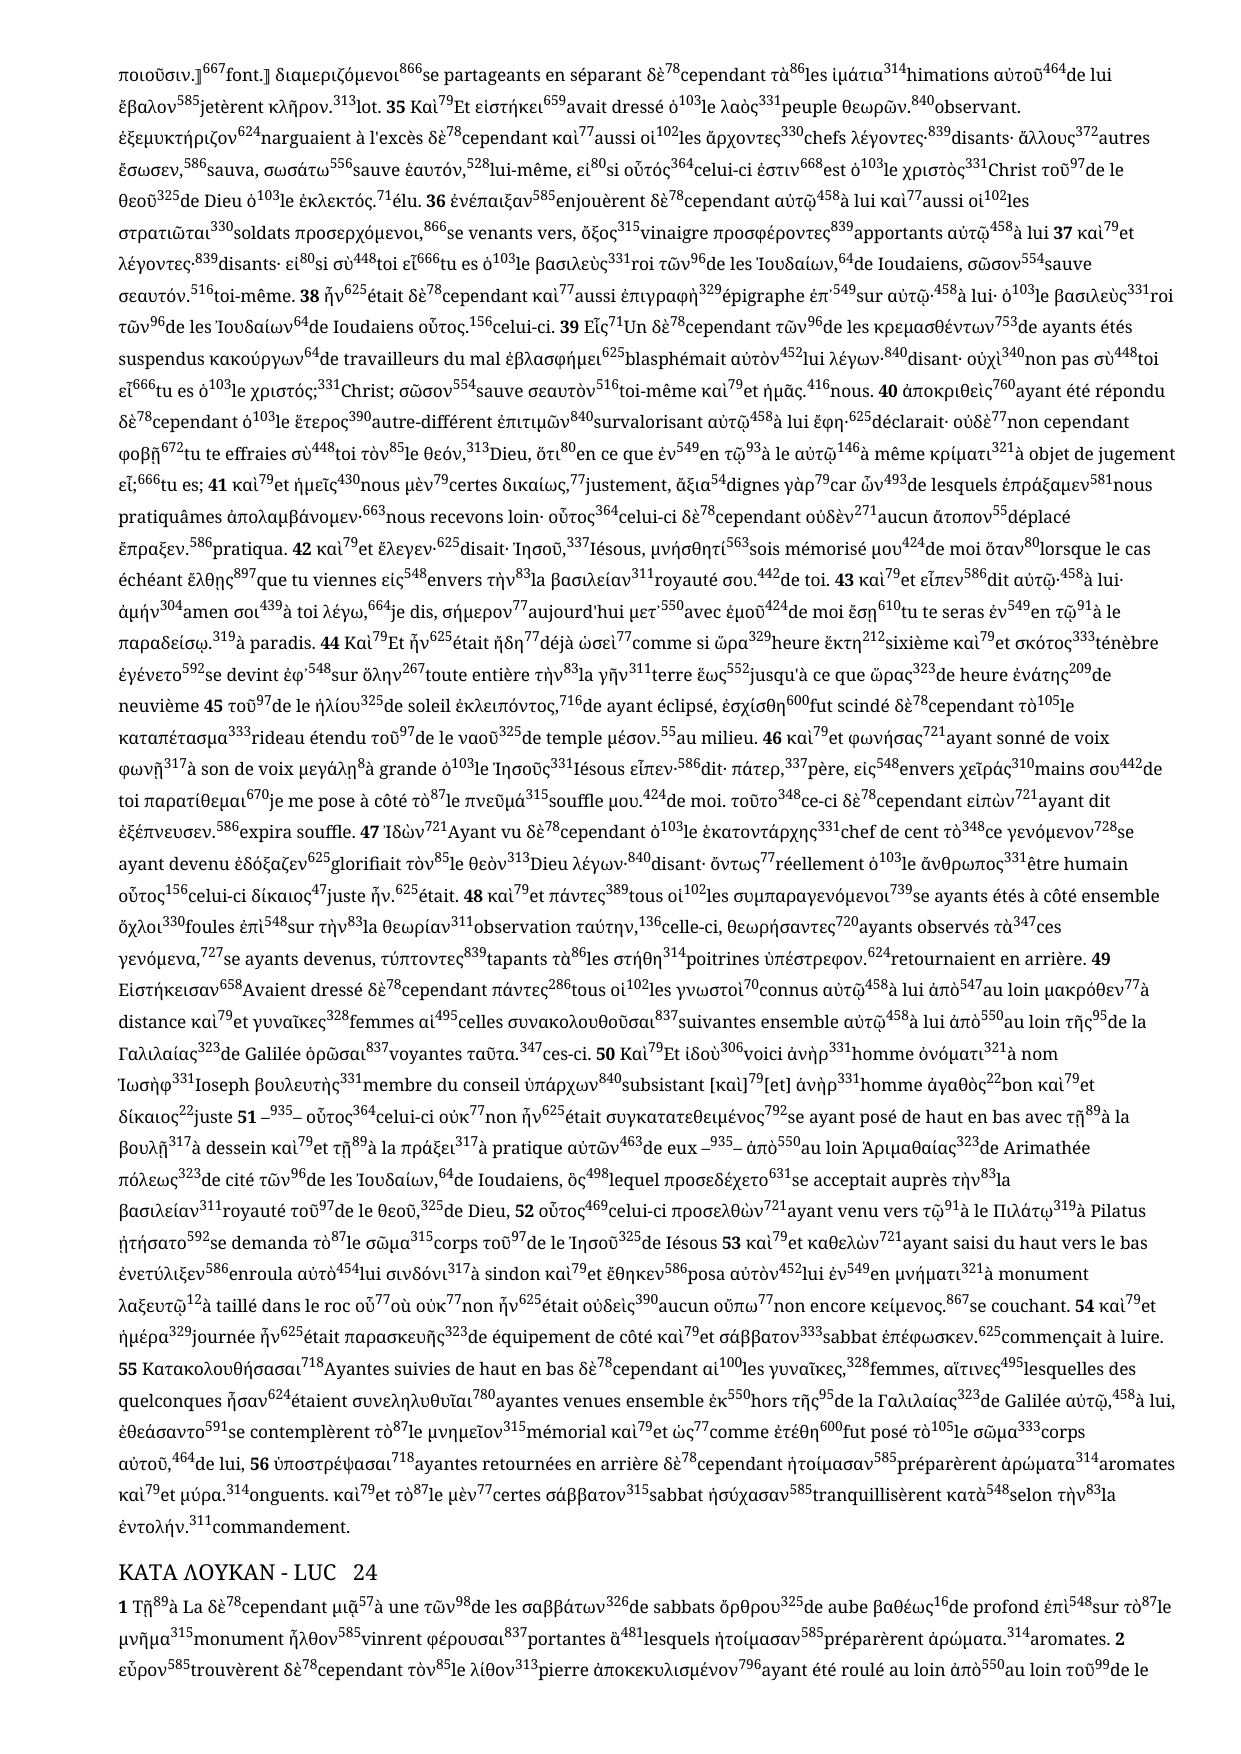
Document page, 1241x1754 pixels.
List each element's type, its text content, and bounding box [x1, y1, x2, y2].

text 1 Καὶ79Et ἀναστὰν723ayant redressé ἅπαν289en totalité τὸ105le πλῆθος333multitude αὐτῶν463de eux ἤγαγον585conduisirent αὐτὸν452lui ἐπὶ548sur τὸν85le Πιλᾶτον.313Pilatus. 2 Ἤρξαντο591Se originèrent δὲ78cependant κατηγορεῖν689accuser αὐτοῦ464de lui λέγοντες·839disants· τοῦτον346celui-ci εὕρομεν581nous trouvâmes διαστρέφοντα822tournant de travers τὸ87le ἔθνος315ethnie ἡμῶν423de nous καὶ79et κωλύοντα822empêchant φόρους312impôts Καίσαρι319à Kaesar διδόναι689donner καὶ79et λέγοντα822disant ἑαυτὸν528lui-même χριστὸν313Christ βασιλέα313roi εἶναι.689être. 3 ὁ103le δὲ78cependant Πιλᾶτος331Pilatus ἠρώτησεν586sollicita αὐτὸν452lui λέγων·840disant· σὺ448toi εἶ666tu es ὁ103le βασιλεὺς331roi τῶν96de les Ἰουδαίων;64de Ioudaiens; ὁ469celui δὲ78cependant ἀποκριθεὶς760ayant été répondu αὐτῷ458à lui ἔφη·625déclarait· σὺ448toi λέγεις.666tu dis. 4 ὁ103le δὲ78cependant Πιλᾶτος331Pilatus εἶπεν586dit πρὸς548vers τοὺς84les ἀρχιερεῖς312chefs sacrificateurs καὶ79et τοὺς84les ὄχλους·312foules· οὐδὲν271aucun εὑρίσκω664je trouve αἴτιον55auteur ἐν549en τῷ91à le ἀνθρώπῳ319à être humain τούτῳ.144à celui-ci. 5 οἱ468ceux δὲ78cependant ἐπίσχυον624avaient la ténacité au dessus λέγοντες839disants ὅτι80en ce que ἀνασείει668secoue de bas en haut τὸν85le λαὸν313peuple διδάσκων840enseignant καθ᾽550contre ὅλης279de toute entière τῆς95de la Ἰουδαίας,323de Ioudaia, καὶ77aussi ἀρξάμενος740se ayant originé ἀπὸ550au loin τῆς95de la Γαλιλαίας323de Galilée ἕως551jusqu'à ce que ὧδε.77ici. 6 Πιλᾶτος331Pilatus δὲ78cependant ἀκούσας721ayant écouté ἐπηρώτησεν586demanda sur εἰ80si ὁ103le ἄνθρωπος331être humain Γαλιλαῖός47Galiléen ἐστιν,668est, 7 καὶ79et ἐπιγνοὺς721ayant reconnu ὅτι80en ce que ἐκ550hors τῆς95de la ἐξουσίας323de autorité Ἡρῴδου325de Hérode ἐστὶν668est ἀνέπεμψεν586manda de bas en haut αὐτὸν452lui πρὸς548vers Ἡρῴδην,313Hérode, ὄντα822étant καὶ77aussi αὐτὸν528lui-même ἐν549en Ἱεροσολύμοις320à Ierosoluma ἐν549en ταύταις141à celles-ci ταῖς88à les ἡμέραις.316à journées. 8 Ὁ103Le δὲ78cependant Ἡρῴδης331Hérode ἰδὼν721ayant vu τὸν85le Ἰησοῦν313Iésous ἐχάρη600fut été de joie λίαν,77extrêmement, ἦν625était γὰρ79car ἐξ550hors ἱκανῶν15de assez-importants χρόνων324de temps θέλων840voulant ἰδεῖν681voir αὐτὸν452lui διὰ548par le fait de τὸ348ce ἀκούειν689écouter περὶ550autour αὐτοῦ464de lui καὶ79et ἤλπιζέν625espérait τι271un quelconque σημεῖον315signe ἰδεῖν681voir ὑπ᾽550sous αὐτοῦ464de lui γινόμενον.851se devenant. 9 ἐπηρώτα625demandait sur δὲ78cependant αὐτὸν452lui ἐν549en λόγοις318à discours ἱκανοῖς,9à assez-importants, αὐτὸς469lui δὲ78cependant οὐδὲν375aucun ἀπεκρίνατο592se répondit αὐτῷ.458à lui. 10 εἱστήκεισαν658avaient dressé δὲ78cependant οἱ102les ἀρχιερεῖς330chefs sacrificateurs καὶ79et οἱ102les γραμματεῖς330lettrés εὐτόνως77d'une manière bien tendue κατηγοροῦντες839accusants αὐτοῦ.464de lui. 11 ἐξουθενήσας721ayant exclu comme rien δὲ78cependant αὐτὸν452lui [καὶ]77[aussi] ὁ103le Ἡρῴδης331Hérode σὺν549avec τοῖς92à les στρατεύμασιν320à troupes de soldats αὐτοῦ464de lui καὶ79et ἐμπαίξας721ayant enjoué περιβαλὼν721ayant entouré ἐσθῆτα311habillement λαμπρὰν2brillante ἀνέπεμψεν586manda de bas en haut αὐτὸν452lui τῷ91à le Πιλάτῳ.319à Pilatus. 12 ἐγένοντο591se devinrent δὲ78cependant φίλοι46amis ὅ103le τε79en outre Ἡρῴδης331Hérode καὶ79et ὁ103le Πιλᾶτος331Pilatus ἐν549en αὐτῇ142à même τῇ89à la ἡμέρᾳ317à journée μετ᾽550avec ἀλλήλων·504de les uns les autres· προϋπῆρχον624subsistaient auparavant γὰρ79car ἐν549en ἔχθρᾳ317à haine ὄντες839étants πρὸς548vers αὐτούς.527eux-mêmes. 13 Πιλᾶτος331Pilatus δὲ78cependant συγκαλεσάμενος740se ayant appelé ensemble τοὺς84les ἀρχιερεῖς312chefs sacrificateurs καὶ79et τοὺς84les ἄρχοντας312chefs καὶ79et τὸν85le λαὸν313peuple 14 εἶπεν586dit πρὸς548vers αὐτούς·451eux· προσηνέγκατέ583vous apportâtes μοι420à moi τὸν85le ἄνθρωπον313être humain τοῦτον138celui-ci ὡς80comme ἀποστρέφοντα822détournant au loin τὸν85le λαόν,313peuple, καὶ79et ἰδοὺ306voici ἐγὼ431moi ἐνώπιον552en devant ὑμῶν441de vous ἀνακρίνας721ayant jugé de bas en haut οὐθὲν375aucun εὗρον582je trouvai ἐν549en τῷ91à le ἀνθρώπῳ319à être humain τούτῳ144à celui-ci αἴτιον55auteur ὧν493de lesquels κατηγορεῖτε665vous accusez κατ᾽550contre αὐτοῦ.464de lui. 15 ἀλλ᾽79mais οὐδὲ77non cependant Ἡρῴδης,331Hérode, ἀνέπεμψεν586manda de bas en haut γὰρ79car αὐτὸν452lui πρὸς548vers ἡμᾶς,416nous, καὶ79et ἰδοὺ306voici οὐδὲν392aucun ἄξιον73digne θανάτου325de trépas ἐστὶν668est πεπραγμένον815ayant été pratiqué αὐτῷ·458à lui· 16 παιδεύσας721ayant éduqué οὖν79donc αὐτὸν452lui ἀπολύσω.602je délierai au loin. 17 18 Ἀνέκραγον585Croassèrent de bas en haut δὲ78cependant παμπληθεὶ77en toute multitude λέγοντες·839disants· αἶρε570lève τοῦτον,346celui-ci, ἀπόλυσον554délie au loin δὲ78cependant ἡμῖν419à nous τὸν85le Βαραββᾶν·313Bar-Abba· 19 ὅστις498lequel un quelconque ἦν625était διὰ548par le fait de στάσιν311dressement τινὰ267une quelconque γενομένην724se ayante devenue ἐν549en τῇ89à la πόλει317à cité καὶ79et φόνον313meurtre βληθεὶς760ayant été jeté ἐν549en τῇ89à la φυλακῇ.317à gardiennage. 20 πάλιν77de nouveau δὲ78cependant ὁ103le Πιλᾶτος331Pilatus προσεφώνησεν586sonna auprès αὐτοῖς457à eux θέλων840voulant ἀπολῦσαι681délier au loin τὸν85le Ἰησοῦν.313Iésous. 21 οἱ468ceux δὲ78cependant ἐπεφώνουν624sonnaient sur λέγοντες·839disants· σταύρου570crucifie σταύρου570crucifie αὐτόν.452lui. 22 ὁ469celui δὲ78cependant τρίτον77troisièmement εἶπεν586dit πρὸς548vers αὐτούς·451eux· τί163quel γὰρ79car κακὸν55malicieux ἐποίησεν586fit οὗτος;364celui-ci; οὐδὲν271aucun αἴτιον55auteur θανάτου325de trépas εὗρον582je trouvai ἐν549en αὐτῷ·458à lui· παιδεύσας721ayant éduqué οὖν79donc αὐτὸν452lui ἀπολύσω.602je délierai au loin. 23 οἱ468ceux δὲ78cependant ἐπέκειντο630se couchaient sur φωναῖς316à sons de voix μεγάλαις7à grandes αἰτούμενοι866se demandants αὐτὸν452lui σταυρωθῆναι,683être crucifié, καὶ79et κατίσχυον624avaient la ténacité de haut en bas αἱ100les φωναὶ328sons de voix αὐτῶν.463de eux. 24 Καὶ79Et Πιλᾶτος331Pilatus ἐπέκρινεν586adjugea γενέσθαι682se devenir τὸ87le αἴτημα315demande αὐτῶν·463de eux· 25 ἀπέλυσεν586délia au loin δὲ78cependant τὸν346celui διὰ548par le fait de στάσιν311dressement καὶ79et φόνον313meurtre βεβλημένον796ayant été jeté εἰς548envers φυλακὴν311gardiennage ὃν480lequel ᾐτοῦντο,630se demandaient, τὸν85le δὲ78cependant Ἰησοῦν313Iésous παρέδωκεν586livra τῷ93à le θελήματι321à volonté αὐτῶν.463de eux. 26 Καὶ79Et ὡς80comme ἀπήγαγον585conduisirent au loin αὐτόν,452lui, ἐπιλαβόμενοι739se ayants emparés Σίμωνά313Simon τινα269un quelconque Κυρηναῖον313Cyrénéen ἐρχόμενον849se venant ἀπ᾽550au loin ἀγροῦ325de champ ἐπέθηκαν585surposèrent αὐτῷ458à lui τὸν85le σταυρὸν313croix φέρειν689porter ὄπισθεν552de derrière τοῦ97de le Ἰησοῦ.325de Iésous. 27 Ἠκολούθει625Suivait δὲ78cependant αὐτῷ458à lui πολὺ289nombreux πλῆθος333multitude τοῦ97de le λαοῦ325de peuple καὶ79et γυναικῶν322de femmes αἳ495lesquelles ἐκόπτοντο630se coupaient καὶ79et ἐθρήνουν624faisaient des thrènes αὐτόν.452lui. 28 στραφεὶς760ayant été tourné δὲ78cependant πρὸς548vers αὐτὰς449elles [ὁ]103[le] Ἰησοῦς331Iésous εἶπεν·586dit· θυγατέρες334filles Ἰερουσαλήμ,323de Ierousalem, μὴ77ne pas κλαίετε569pleurez ἐπ᾽548sur ἐμέ·417moi· πλὴν79toutefois ἐφ᾽548sur ἑαυτὰς514vous-mêmes κλαίετε569pleurez καὶ79et ἐπὶ548sur τὰ86les τέκνα314enfants ὑμῶν,441de vous, 29 ὅτι80en ce que ἰδοὺ306voici ἔρχονται673se viennent ἡμέραι328journées ἐν549en αἷς483à lesquelles ἐροῦσιν·605diront· μακάριαι44bienheureuses αἱ100les στεῖραι68stériles καὶ79et αἱ100les κοιλίαι328cavités ventrales αἳ495lesquelles οὐκ77non ἐγέννησαν585engendrèrent καὶ79et μαστοὶ330seins οἳ497lesquels οὐκ77non ἔθρεψαν.585nourrirent. 30 τότε77alors ἄρξονται611se origineront λέγειν689dire τοῖς92à les ὄρεσιν·320à montagnes· πέσετε553tombez ἐφ᾽548sur ἡμᾶς,416nous, καὶ79et τοῖς90à les βουνοῖς·318à collines· καλύψατε553couvrez ἡμᾶς·416nous· 31 ὅτι80en ce que εἰ80si ἐν549en τῷ93à le ὑγρῷ12à humide ξύλῳ321à bois ταῦτα347ces-ci ποιοῦσιν,667font, ἐν549en τῷ93à le ξηρῷ61à sec τί412quel γένηται;905que se devienne; 32 Ἤγοντο635Étaient conduit δὲ78cependant καὶ77aussi ἕτεροι131autres-différents κακοῦργοι70travailleurs du mal δύο196deux σὺν549avec αὐτῷ458à lui ἀναιρεθῆναι.683être saisi de bas en haut. 33 Καὶ79Et ὅτε80lorsque ἦλθον585vinrent ἐπὶ548sur τὸν85le τόπον313lieu τὸν346celui καλούμενον875étant appelé Κρανίον,315Crâne, ἐκεῖ77là ἐσταύρωσαν585crucifièrent αὐτὸν452lui καὶ79et τοὺς84les κακούργους,52travailleurs du mal, ὃν373lequel μὲν79certes ἐκ550hors δεξιῶν66de droits ὃν373lequel δὲ78cependant ἐξ550hors ἀριστερῶν.66de gauches. 34 ⟦ὁ103⟦le δὲ78cependant Ἰησοῦς331Iésous ἔλεγεν·625disait· πάτερ,337père, ἄφες554abandonne αὐτοῖς,457à eux, οὐ77non γὰρ79car οἴδασιν641ont su τί163quel ποιοῦσιν.⟧667font.⟧ διαμεριζόμενοι866se partageants en séparant δὲ78cependant τὰ86les ἱμάτια314himations αὐτοῦ464de lui ἔβαλον585jetèrent κλῆρον.313lot. 35 Καὶ79Et εἱστήκει659avait dressé ὁ103le λαὸς331peuple θεωρῶν.840observant. ἐξεμυκτήριζον624narguaient à l'excès δὲ78cependant καὶ77aussi οἱ102les ἄρχοντες330chefs λέγοντες·839disants· ἄλλους372autres ἔσωσεν,586sauva, σωσάτω556sauve ἑαυτόν,528lui-même, εἰ80si οὗτός364celui-ci ἐστιν668est ὁ103le χριστὸς331Christ τοῦ97de le θεοῦ325de Dieu ὁ103le ἐκλεκτός.71élu. 36 ἐνέπαιξαν585enjouèrent δὲ78cependant αὐτῷ458à lui καὶ77aussi οἱ102les στρατιῶται330soldats προσερχόμενοι,866se venants vers, ὄξος315vinaigre προσφέροντες839apportants αὐτῷ458à lui 37 καὶ79et λέγοντες·839disants· εἰ80si σὺ448toi εἶ666tu es ὁ103le βασιλεὺς331roi τῶν96de les Ἰουδαίων,64de Ioudaiens, σῶσον554sauve σεαυτόν.516toi-même. 38 ἦν625était δὲ78cependant καὶ77aussi ἐπιγραφὴ329épigraphe ἐπ᾽549sur αὐτῷ·458à lui· ὁ103le βασιλεὺς331roi τῶν96de les Ἰουδαίων64de Ioudaiens οὗτος.156celui-ci. 39 Εἷς71Un δὲ78cependant τῶν96de les κρεμασθέντων753de ayants étés suspendus κακούργων64de travailleurs du mal ἐβλασφήμει625blasphémait αὐτὸν452lui λέγων·840disant· οὐχὶ340non pas σὺ448toi εἶ666tu es ὁ103le χριστός;331Christ; σῶσον554sauve σεαυτὸν516toi-même καὶ79et ἡμᾶς.416nous. 40 ἀποκριθεὶς760ayant été répondu δὲ78cependant ὁ103le ἕτερος390autre-différent ἐπιτιμῶν840survalorisant αὐτῷ458à lui ἔφη·625déclarait· οὐδὲ77non cependant φοβῇ672tu te effraies σὺ448toi τὸν85le θεόν,313Dieu, ὅτι80en ce que ἐν549en τῷ93à le αὐτῷ146à même κρίματι321à objet de jugement εἶ;666tu es; 41 καὶ79et ἡμεῖς430nous μὲν79certes δικαίως,77justement, ἄξια54dignes γὰρ79car ὧν493de lesquels ἐπράξαμεν581nous pratiquâmes ἀπολαμβάνομεν·663nous recevons loin· οὗτος364celui-ci δὲ78cependant οὐδὲν271aucun ἄτοπον55déplacé ἔπραξεν.586pratiqua. 42 καὶ79et ἔλεγεν·625disait· Ἰησοῦ,337Iésous, μνήσθητί563sois mémorisé μου424de moi ὅταν80lorsque le cas échéant ἔλθῃς897que tu viennes εἰς548envers τὴν83la βασιλείαν311royauté σου.442de toi. 43 καὶ79et εἶπεν586dit αὐτῷ·458à lui· ἀμήν304amen σοι439à toi λέγω,664je dis, σήμερον77aujourd'hui μετ᾽550avec ἐμοῦ424de moi ἔσῃ610tu te seras ἐν549en τῷ91à le παραδείσῳ.319à paradis. 44 Καὶ79Et ἦν625était ἤδη77déjà ὡσεὶ77comme si ὥρα329heure ἕκτη212sixième καὶ79et σκότος333ténèbre ἐγένετο592se devint ἐφ᾽548sur ὅλην267toute entière τὴν83la γῆν311terre ἕως552jusqu'à ce que ὥρας323de heure ἐνάτης209de neuvième 45 τοῦ97de le ἡλίου325de soleil ἐκλειπόντος,716de ayant éclipsé, ἐσχίσθη600fut scindé δὲ78cependant τὸ105le καταπέτασμα333rideau étendu τοῦ97de le ναοῦ325de temple μέσον.55au milieu. 46 καὶ79et φωνήσας721ayant sonné de voix φωνῇ317à son de voix μεγάλῃ8à grande ὁ103le Ἰησοῦς331Iésous εἶπεν·586dit· πάτερ,337père, εἰς548envers χεῖράς310mains σου442de toi παρατίθεμαι670je me pose à côté τὸ87le πνεῦμά315souffle μου.424de moi. τοῦτο348ce-ci δὲ78cependant εἰπὼν721ayant dit ἐξέπνευσεν.586expira souffle. 47 Ἰδὼν721Ayant vu δὲ78cependant ὁ103le ἑκατοντάρχης331chef de cent τὸ348ce γενόμενον728se ayant devenu ἐδόξαζεν625glorifiait τὸν85le θεὸν313Dieu λέγων·840disant· ὄντως77réellement ὁ103le ἄνθρωπος331être humain οὗτος156celui-ci δίκαιος47juste ἦν.625était. 48 καὶ79et πάντες389tous οἱ102les συμπαραγενόμενοι739se ayants étés à côté ensemble ὄχλοι330foules ἐπὶ548sur τὴν83la θεωρίαν311observation ταύτην,136celle-ci, θεωρήσαντες720ayants observés τὰ347ces γενόμενα,727se ayants devenus, τύπτοντες839tapants τὰ86les στήθη314poitrines ὑπέστρεφον.624retournaient en arrière. 49 Εἱστήκεισαν658Avaient dressé δὲ78cependant πάντες286tous οἱ102les γνωστοὶ70connus αὐτῷ458à lui ἀπὸ547au loin μακρόθεν77à distance καὶ79et γυναῖκες328femmes αἱ495celles συνακολουθοῦσαι837suivantes ensemble αὐτῷ458à lui ἀπὸ550au loin τῆς95de la Γαλιλαίας323de Galilée ὁρῶσαι837voyantes ταῦτα.347ces-ci. 50 Καὶ79Et ἰδοὺ306voici ἀνὴρ331homme ὀνόματι321à nom Ἰωσὴφ331Ioseph βουλευτὴς331membre du conseil ὑπάρχων840subsistant [καὶ]79[et] ἀνὴρ331homme ἀγαθὸς22bon καὶ79et δίκαιος22juste 51 –935– οὗτος364celui-ci οὐκ77non ἦν625était συγκατατεθειμένος792se ayant posé de haut en bas avec τῇ89à la βουλῇ317à dessein καὶ79et τῇ89à la πράξει317à pratique αὐτῶν463de eux –935– ἀπὸ550au loin Ἁριμαθαίας323de Arimathée πόλεως323de cité τῶν96de les Ἰουδαίων,64de Ioudaiens, ὃς498lequel προσεδέχετο631se acceptait auprès τὴν83la βασιλείαν311royauté τοῦ97de le θεοῦ,325de Dieu, 52 οὗτος469celui-ci προσελθὼν721ayant venu vers τῷ91à le Πιλάτῳ319à Pilatus ᾐτήσατο592se demanda τὸ87le σῶμα315corps τοῦ97de le Ἰησοῦ325de Iésous 53 καὶ79et καθελὼν721ayant saisi du haut vers le bas ἐνετύλιξεν586enroula αὐτὸ454lui σινδόνι317à sindon καὶ79et ἔθηκεν586posa αὐτὸν452lui ἐν549en μνήματι321à monument λαξευτῷ12à taillé dans le roc οὗ77où οὐκ77non ἦν625était οὐδεὶς390aucun οὔπω77non encore κείμενος.867se couchant. 54 καὶ79et ἡμέρα329journée ἦν625était παρασκευῆς323de équipement de côté καὶ79et σάββατον333sabbat ἐπέφωσκεν.625commençait à luire. 55 Κατακολουθήσασαι718Ayantes suivies de haut en bas δὲ78cependant αἱ100les γυναῖκες,328femmes, αἵτινες495lesquelles des quelconques ἦσαν624étaient συνεληλυθυῖαι780ayantes venues ensemble ἐκ550hors τῆς95de la Γαλιλαίας323de Galilée αὐτῷ,458à lui, ἐθεάσαντο591se contemplèrent τὸ87le μνημεῖον315mémorial καὶ79et ὡς77comme ἐτέθη600fut posé τὸ105le σῶμα333corps αὐτοῦ,464de lui, 56 ὑποστρέψασαι718ayantes retournées en arrière δὲ78cependant ἡτοίμασαν585préparèrent ἀρώματα314aromates καὶ79et μύρα.314onguents. καὶ79et τὸ87le μὲν77certes σάββατον315sabbat ἡσύχασαν585tranquillisèrent κατὰ548selon τὴν83la ἐντολήν.311commandement. [118, 59, 1181, 1538]
text ΚΑΤΑ ΛΟΥΚΑΝ - LUC 24 [118, 1557, 1181, 1587]
